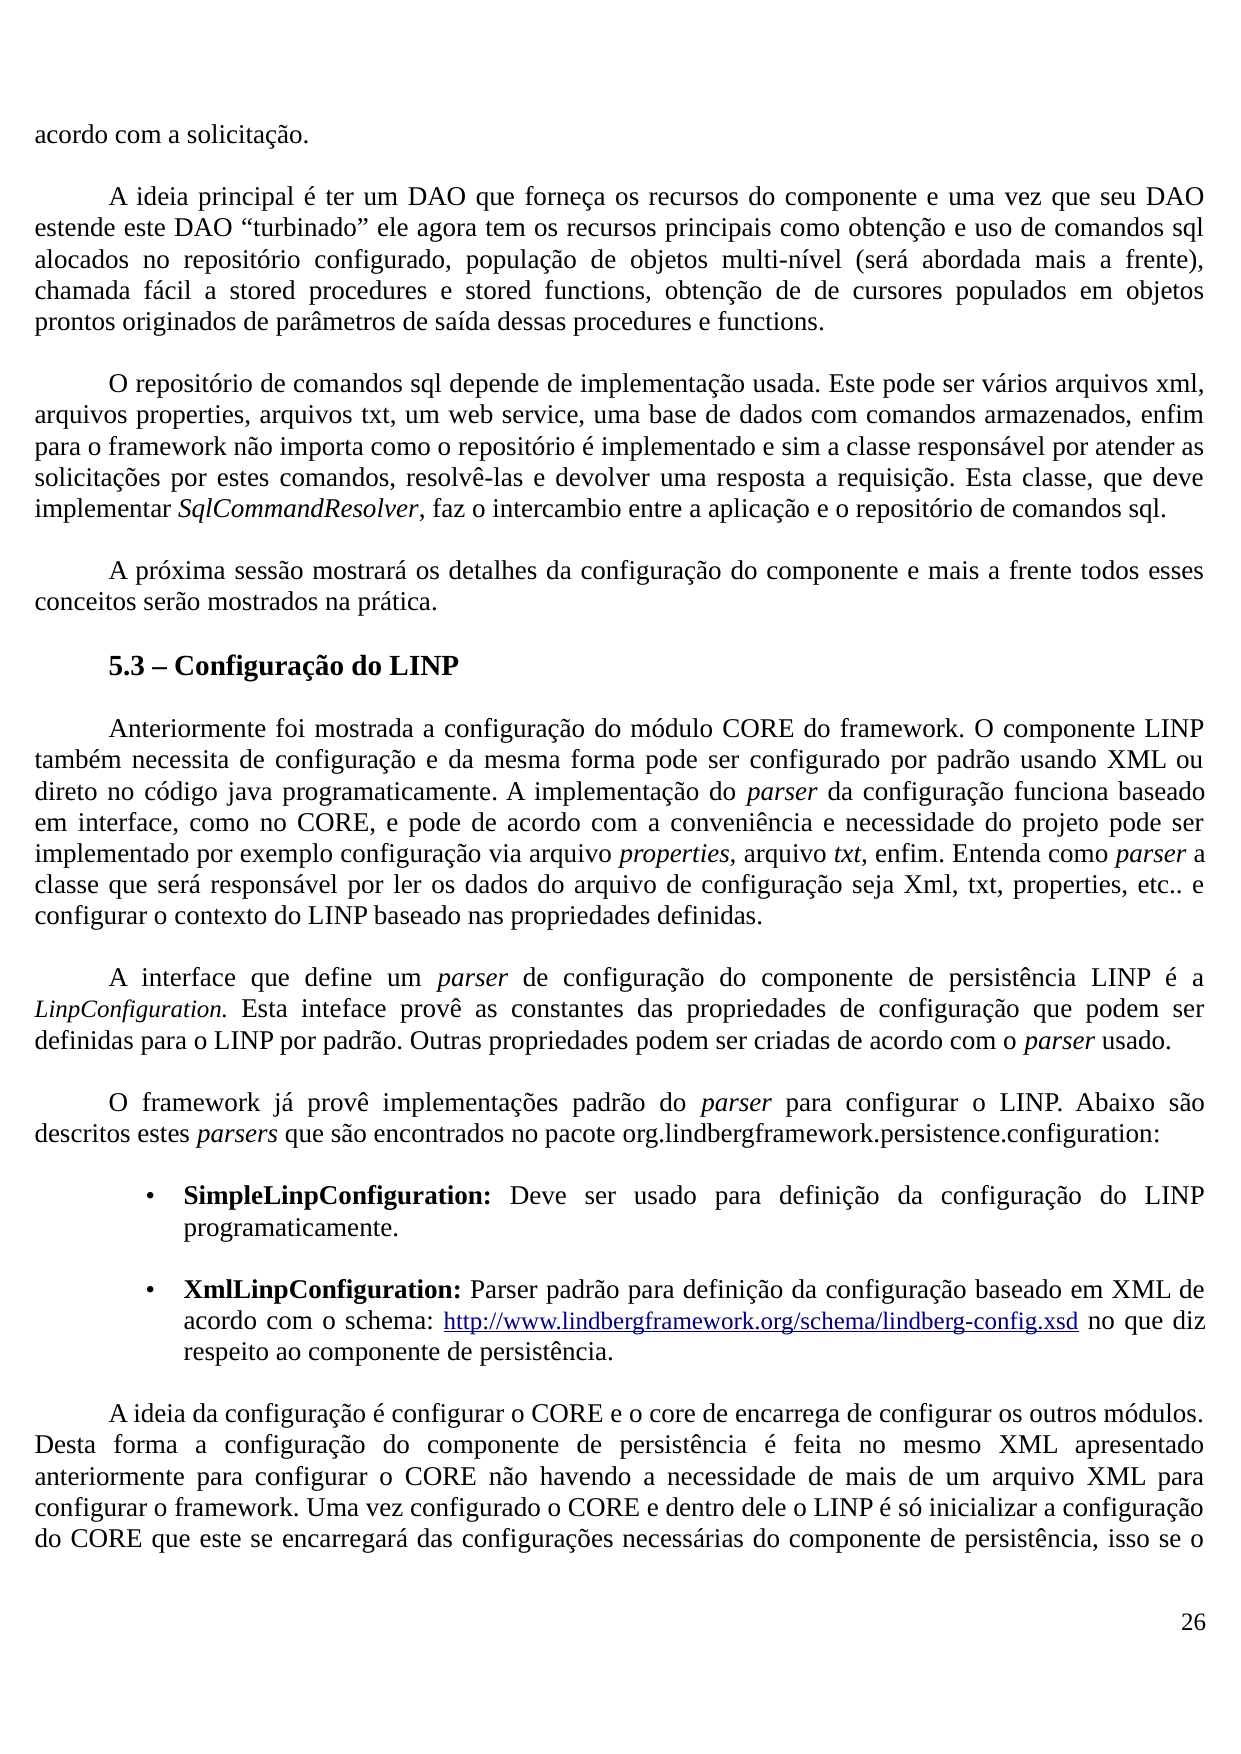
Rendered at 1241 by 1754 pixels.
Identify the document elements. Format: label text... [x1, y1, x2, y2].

text O repositório de comandos sql depende de implementação usada. Este pode ser vários arquivos xml, arquivos properties, arquivos txt, um web service, uma base de dados com comandos armazenados, enfim para o framework não importa como o repositório é implementado e sim a classe responsável por atender as solicitações por estes comandos, resolvê-las e devolver uma resposta a requisição. Esta classe, que deve implementar SqlCommandResolver, faz o intercambio entre a aplicação e o repositório de comandos sql. [34, 367, 1206, 523]
text A ideia da configuração é configurar o CORE e o core de encarrega de configurar os outros módulos. Desta forma a configuração do componente de persistência é feita no mesmo XML apresentado anteriormente para configurar o CORE não havendo a necessidade de mais de um arquivo XML para configurar o framework. Uma vez configurado o CORE e dentro dele o LINP é só inicializar a configuração do CORE que este se encarregará das configurações necessárias do componente de persistência, isso se o [34, 1397, 1206, 1553]
list XmlLinpConfiguration: Parser padrão para definição da configuração baseado em XML de acordo com o schema: http://www.lindbergframework.org/schema/lindberg-config.xsd no que diz respeito ao componente de persistência. [146, 1273, 1206, 1366]
text 5.3 – Configuração do LINP [34, 648, 1206, 681]
text A ideia principal é ter um DAO que forneça os recursos do componente e uma vez que seu DAO estende este DAO “turbinado” ele agora tem os recursos principais como obtenção e uso de comandos sql alocados no repositório configurado, população de objetos multi-nível (será abordada mais a frente), chamada fácil a stored procedures e stored functions, obtenção de de cursores populados em objetos prontos originados de parâmetros de saída dessas procedures e functions. [34, 180, 1206, 336]
text O framework já provê implementações padrão do parser para configurar o LINP. Abaixo são descritos estes parsers que são encontrados no pacote org.lindbergframework.persistence.configuration: [34, 1086, 1206, 1148]
text acordo com a solicitação. [34, 118, 1206, 149]
text Anteriormente foi mostrada a configuração do módulo CORE do framework. O componente LINP também necessita de configuração e da mesma forma pode ser configurado por padrão usando XML ou direto no código java programaticamente. A implementação do parser da configuração funciona baseado em interface, como no CORE, e pode de acordo com a conveniência e necessidade do projeto pode ser implementado por exemplo configuração via arquivo properties, arquivo txt, enfim. Entenda como parser a classe que será responsável por ler os dados do arquivo de configuração seja Xml, txt, properties, etc.. e configurar o contexto do LINP baseado nas propriedades definidas. [34, 712, 1206, 930]
text A próxima sessão mostrará os detalhes da configuração do componente e mais a frente todos esses conceitos serão mostrados na prática. [34, 554, 1206, 616]
text A interface que define um parser de configuração do componente de persistência LINP é a LinpConfiguration. Esta inteface provê as constantes das propriedades de configuração que podem ser definidas para o LINP por padrão. Outras propriedades podem ser criadas de acordo com o parser usado. [34, 961, 1206, 1055]
list SimpleLinpConfiguration: Deve ser usado para definição da configuração do LINP programaticamente. [146, 1179, 1206, 1242]
